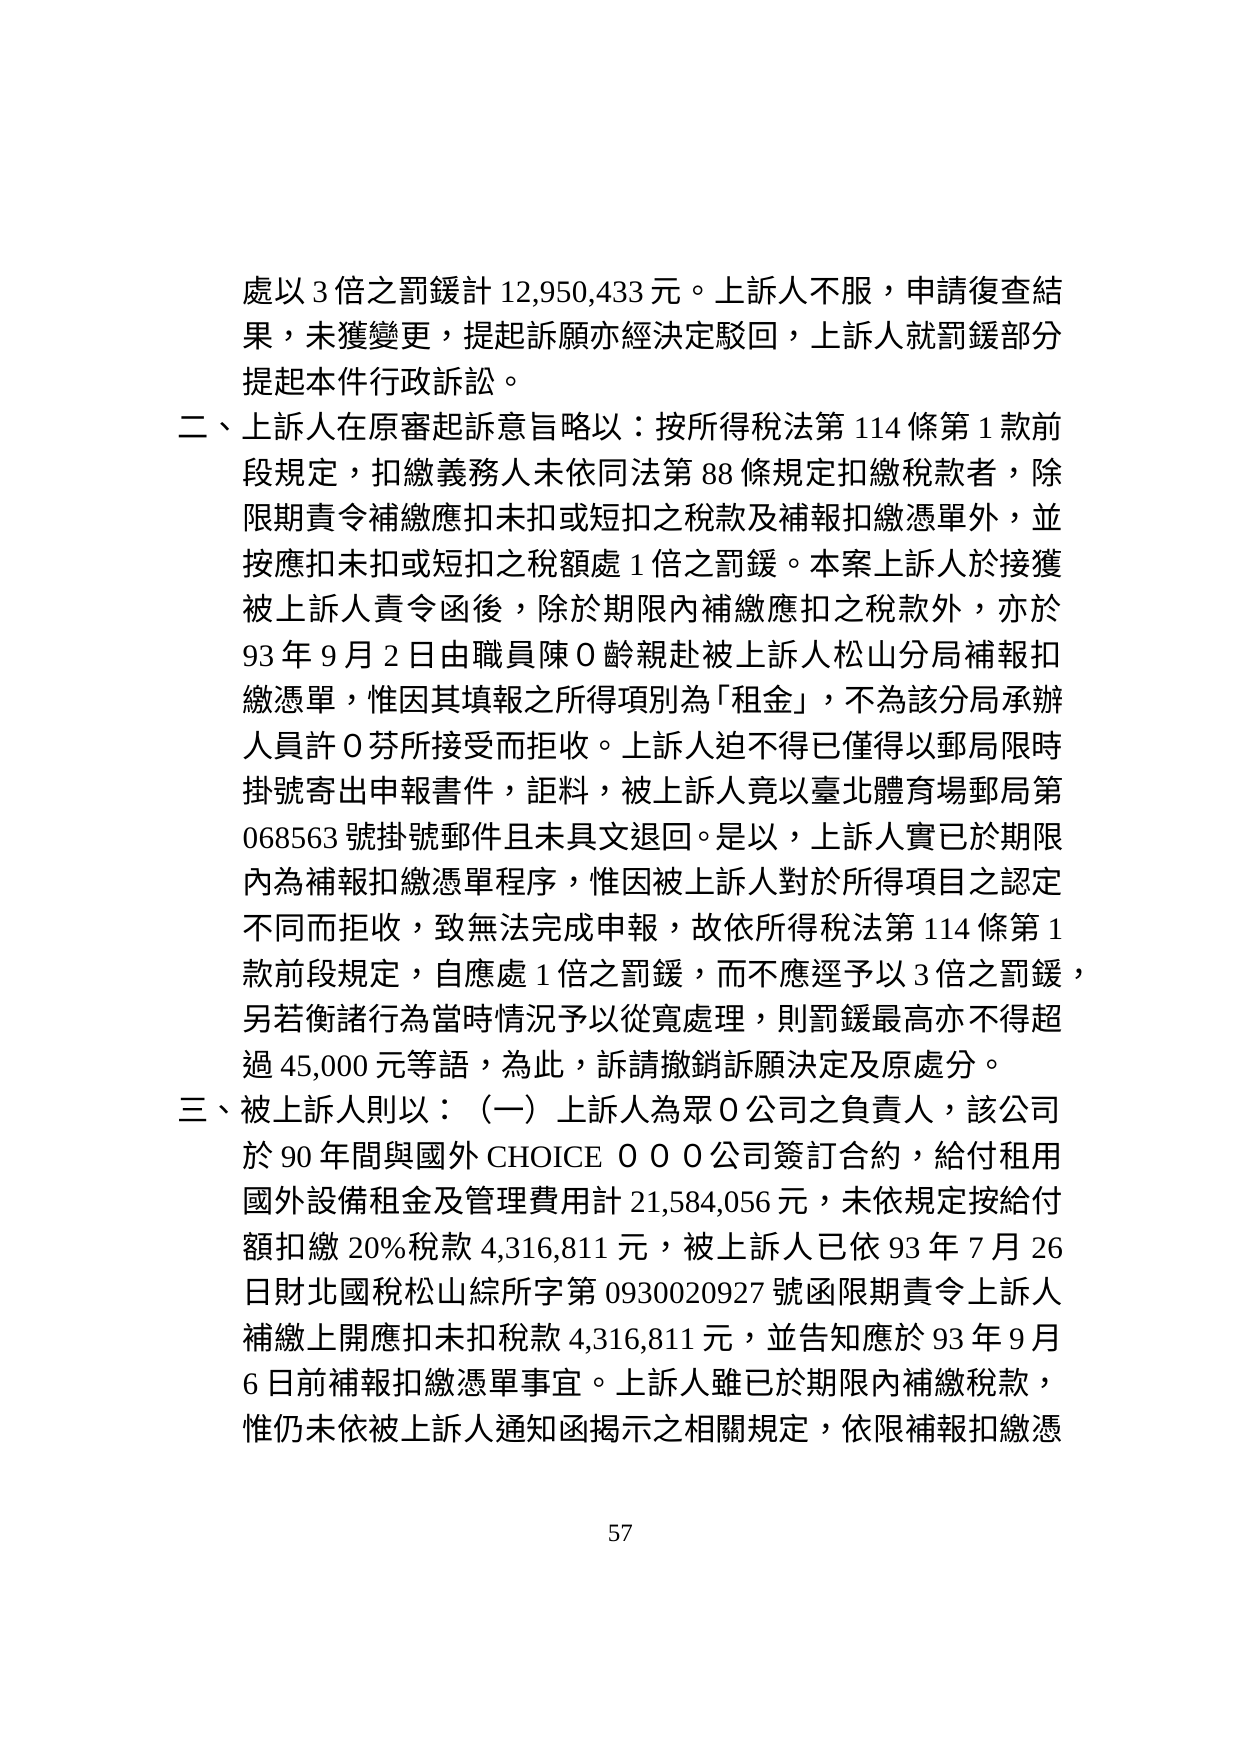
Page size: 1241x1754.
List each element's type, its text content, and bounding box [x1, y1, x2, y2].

text 三、被上訴人則以：（一）上訴人為眾０公司之負責人，該公司於90年間與國外CHOICE ０００公司簽訂合約，給付租用國外設備租金及管理費用計21,584,056元，未依規定按給付額扣繳20%稅款4,316,811元，被上訴人已依93年7月26日財北國稅松山綜所字第0930020927號函限期責令上訴人補繳上開應扣未扣稅款4,316,811元，並告知應於93年9月6日前補報扣繳憑單事宜。上訴人雖已於期限內補繳稅款，惟仍未依被上訴人通知函揭示之相關規定，依限補報扣繳憑 [177, 1085, 1063, 1449]
text 二、上訴人在原審起訴意旨略以：按所得稅法第114條第1款前段規定，扣繳義務人未依同法第88條規定扣繳稅款者，除限期責令補繳應扣未扣或短扣之稅款及補報扣繳憑單外，並按應扣未扣或短扣之稅額處1倍之罰鍰。本案上訴人於接獲被上訴人責令函後，除於期限內補繳應扣之稅款外，亦於93年9月2日由職員陳０齡親赴被上訴人松山分局補報扣繳憑單，惟因其填報之所得項別為「租金」，不為該分局承辦人員許０芬所接受而拒收。上訴人迫不得已僅得以郵局限時掛號寄出申報書件，詎料，被上訴人竟以臺北體育場郵局第068563號掛號郵件且未具文退回。是以，上訴人實已於期限內為補報扣繳憑單程序，惟因被上訴人對於所得項目之認定不同而拒收，致無法完成申報，故依所得稅法第114條第1款前段規定，自應處1倍之罰鍰，而不應逕予以3倍之罰鍰，另若衡諸行為當時情況予以從寬處理，則罰鍰最高亦不得超過45,000元等語，為此，訴請撤銷訴願決定及原處分。 [177, 402, 1063, 1085]
text 處以3倍之罰鍰計12,950,433元。上訴人不服，申請復查結果，未獲變更，提起訴願亦經決定駁回，上訴人就罰鍰部分提起本件行政訴訟。 [177, 266, 1063, 402]
